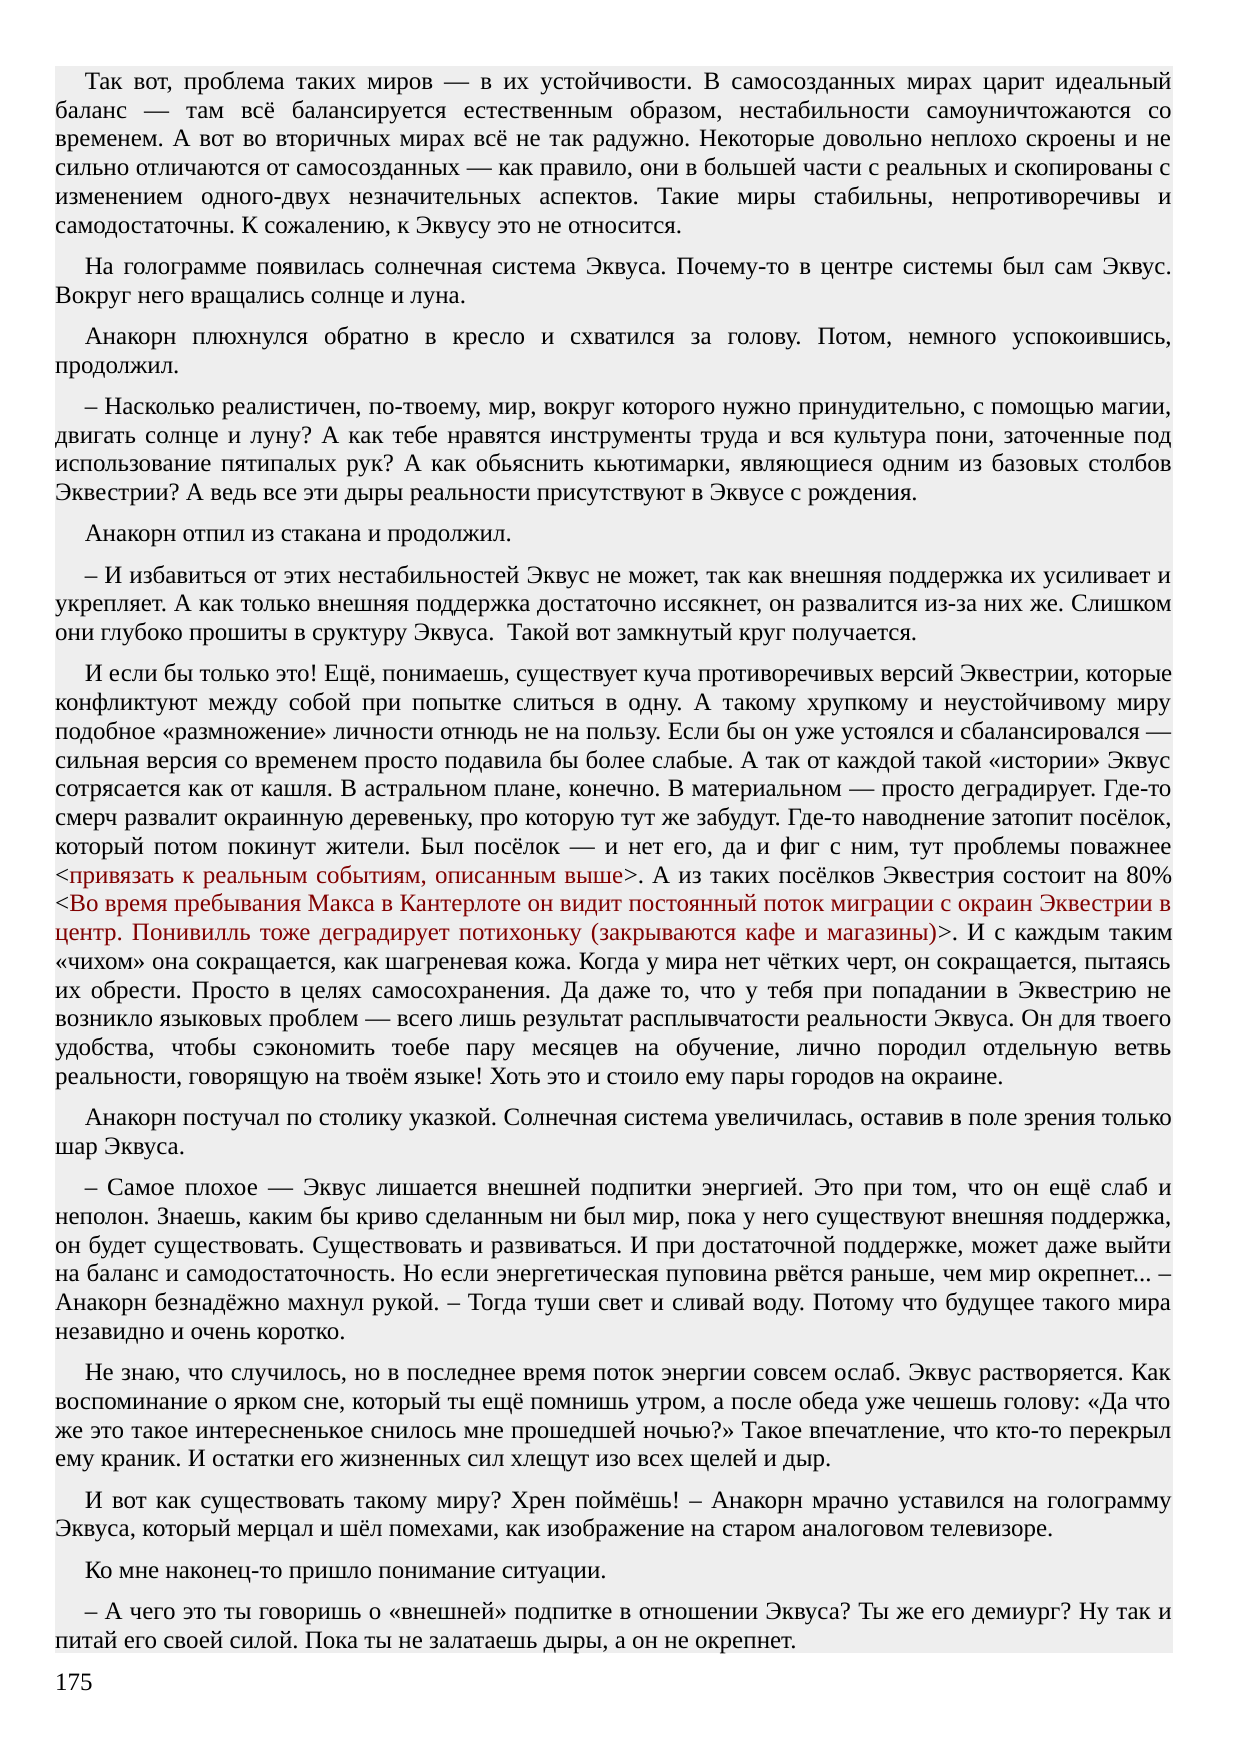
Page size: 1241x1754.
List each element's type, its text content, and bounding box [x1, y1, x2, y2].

text Анакорн постучал по столику указкой. Солнечная система увеличилась, оставив в поле зрения только шар Эквуса. [55, 1102, 1173, 1160]
text Не знаю, что случилось, но в последнее время поток энергии совсем ослаб. Эквус растворяется. Как воспоминание о ярком сне, который ты ещё помнишь утром, а после обеда уже чешешь голову: «Да что же это такое интересненькое снилось мне прошедшей ночью?» Такое впечатление, что кто-то перекрыл ему краник. И остатки его жизненных сил хлещут изо всех щелей и дыр. [55, 1357, 1173, 1472]
text И если бы только это! Ещё, понимаешь, существует куча противоречивых версий Эквестрии, которые конфликтуют между собой при попытке слиться в одну. А такому хрупкому и неустойчивому миру подобное «размножение» личности отнюдь не на пользу. Если бы он уже устоялся и сбалансировался — сильная версия со временем просто подавила бы более слабые. А так от каждой такой «истории» Эквус сотрясается как от кашля. В астральном плане, конечно. В материальном — просто деградирует. Где-то смерч развалит окраинную деревеньку, про которую тут же забудут. Где-то наводнение затопит посёлок, который потом покинут жители. Был посёлок — и нет его, да и фиг с ним, тут проблемы поважнее <привязать к реальным событиям, описанным выше>. А из таких посёлков Эквестрия состоит на 80% <Во время пребывания Макса в Кантерлоте он видит постоянный поток миграции с окраин Эквестрии в центр. Понивилль тоже деградирует потихоньку (закрываются кафе и магазины)>. И с каждым таким «чихом» она сокращается, как шагреневая кожа. Когда у мира нет чётких черт, он сокращается, пытаясь их обрести. Просто в целях самосохранения. Да даже то, что у тебя при попадании в Эквестрию не возникло языковых проблем — всего лишь результат расплывчатости реальности Эквуса. Он для твоего удобства, чтобы сэкономить тоебе пару месяцев на обучение, лично породил отдельную ветвь реальности, говорящую на твоём языке! Хоть это и стоило ему пары городов на окраине. [55, 658, 1173, 1090]
text На голограмме появилась солнечная система Эквуса. Почему-то в центре системы был сам Эквус. Вокруг него вращались солнце и луна. [55, 251, 1173, 308]
text И вот как существовать такому миру? Хрен поймёшь! – Анакорн мрачно уставился на голограмму Эквуса, который мерцал и шёл помехами, как изображение на старом аналоговом телевизоре. [55, 1485, 1173, 1542]
text – А чего это ты говоришь о «внешней» подпитке в отношении Эквуса? Ты же его демиург? Ну так и питай его своей силой. Пока ты не залатаешь дыры, а он не окрепнет. [55, 1596, 1173, 1653]
text – Насколько реалистичен, по-твоему, мир, вокруг которого нужно принудительно, с помощью магии, двигать солнце и луну? А как тебе нравятся инструменты труда и вся культура пони, заточенные под использование пятипалых рук? А как обьяснить кьютимарки, являющиеся одним из базовых столбов Эквестрии? А ведь все эти дыры реальности присутствуют в Эквусе с рождения. [55, 391, 1173, 506]
text Ко мне наконец-то пришло понимание ситуации. [55, 1555, 1173, 1583]
text – И избавиться от этих нестабильностей Эквус не может, так как внешняя поддержка их усиливает и укрепляет. А как только внешняя поддержка достаточно иссякнет, он развалится из-за них же. Слишком они глубоко прошиты в сруктуру Эквуса. Такой вот замкнутый круг получается. [55, 560, 1173, 646]
text Так вот, проблема таких миров — в их устойчивости. В самосозданных мирах царит идеальный баланс — там всё балансируется естественным образом, нестабильности самоуничтожаются со временем. А вот во вторичных мирах всё не так радужно. Некоторые довольно неплохо скроены и не сильно отличаются от самосозданных — как правило, они в большей части с реальных и скопированы с изменением одного-двух незначительных аспектов. Такие миры стабильны, непротиворечивы и самодостаточны. К сожалению, к Эквусу это не относится. [55, 66, 1173, 238]
text Анакорн плюхнулся обратно в кресло и схватился за голову. Потом, немного успокоившись, продолжил. [55, 321, 1173, 378]
text Анакорн отпил из стакана и продолжил. [55, 518, 1173, 547]
text – Самое плохое — Эквус лишается внешней подпитки энергией. Это при том, что он ещё слаб и неполон. Знаешь, каким бы криво сделанным ни был мир, пока у него существуют внешняя поддержка, он будет существовать. Существовать и развиваться. И при достаточной поддержке, может даже выйти на баланс и самодостаточность. Но если энергетическая пуповина рвётся раньше, чем мир окрепнет... – Анакорн безнадёжно махнул рукой. – Тогда туши свет и сливай воду. Потому что будущее такого мира незавидно и очень коротко. [55, 1172, 1173, 1345]
